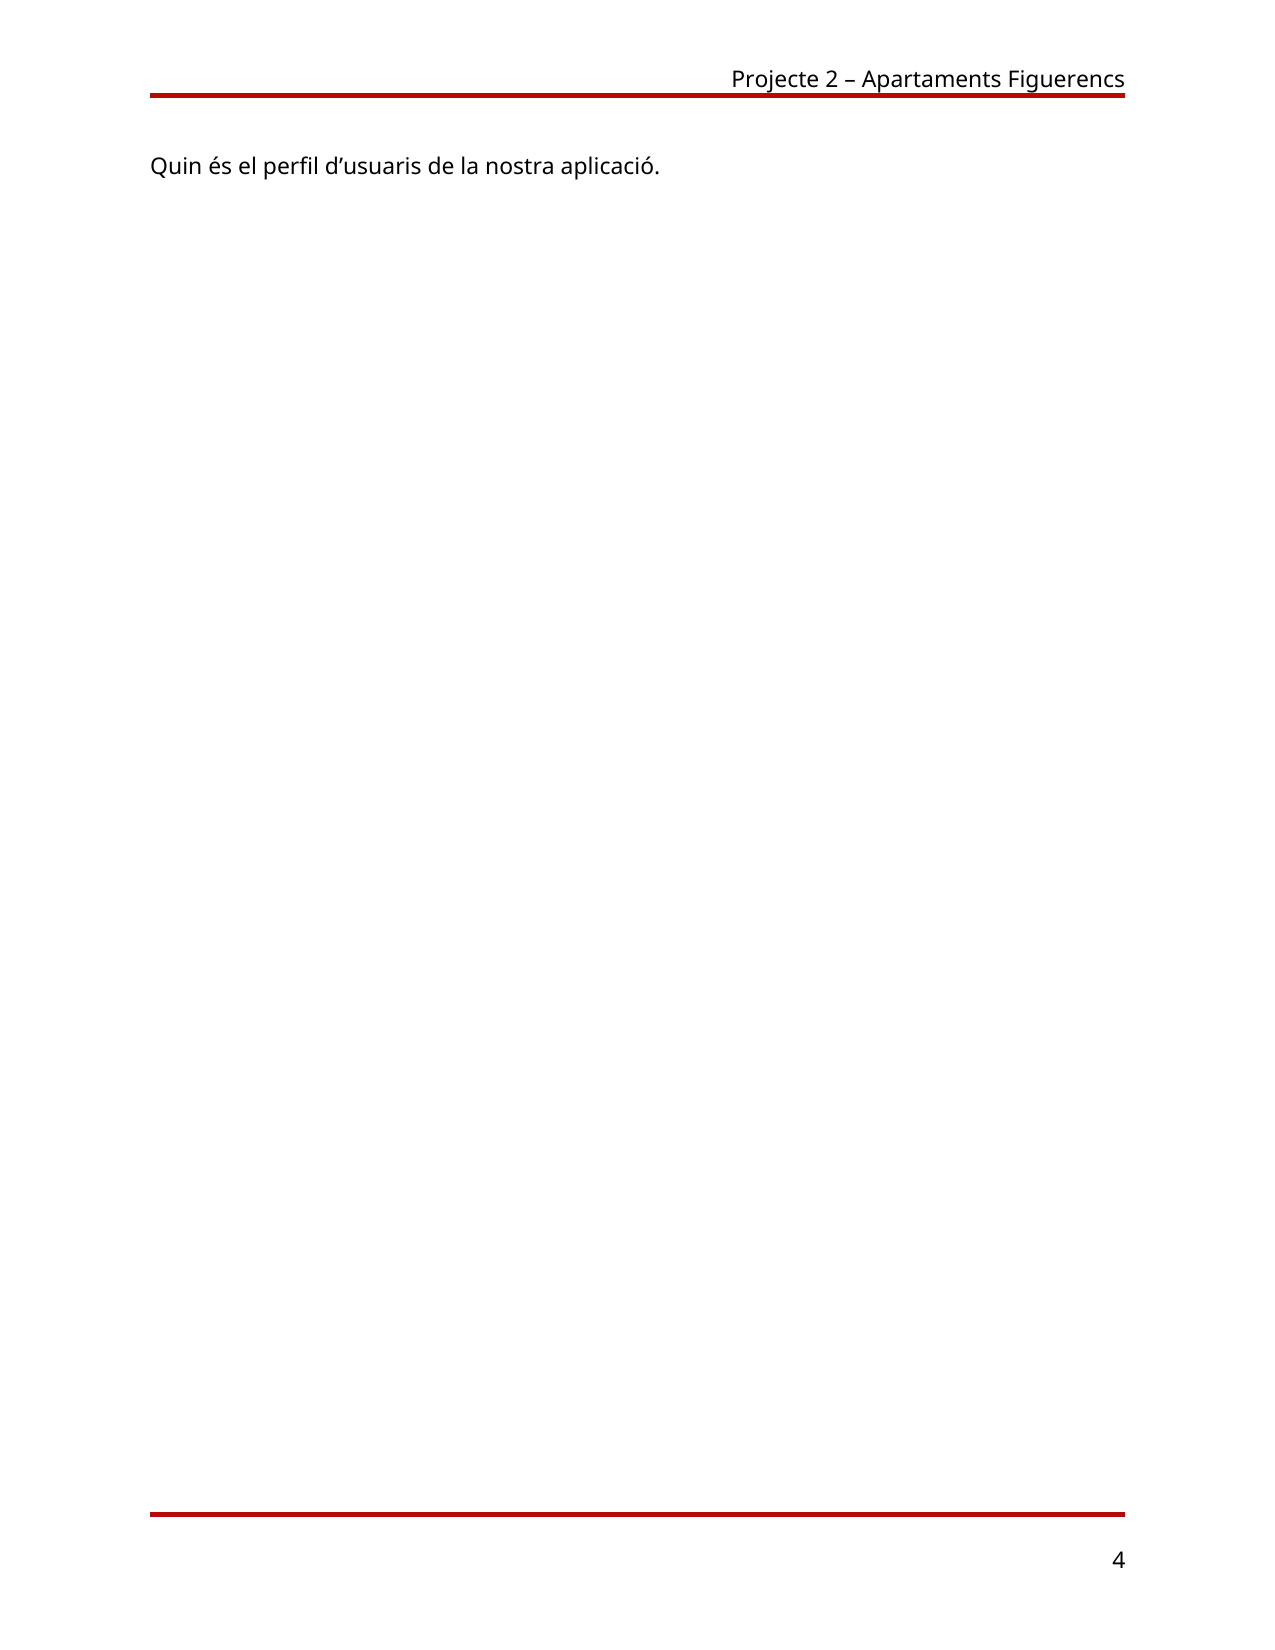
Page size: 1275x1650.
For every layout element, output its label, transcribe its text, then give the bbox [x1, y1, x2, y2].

picture [150, 1512, 1125, 1517]
picture [150, 93, 1125, 98]
text Quin és el perfil d’usuaris de la nostra aplicació. [150, 150, 1125, 181]
